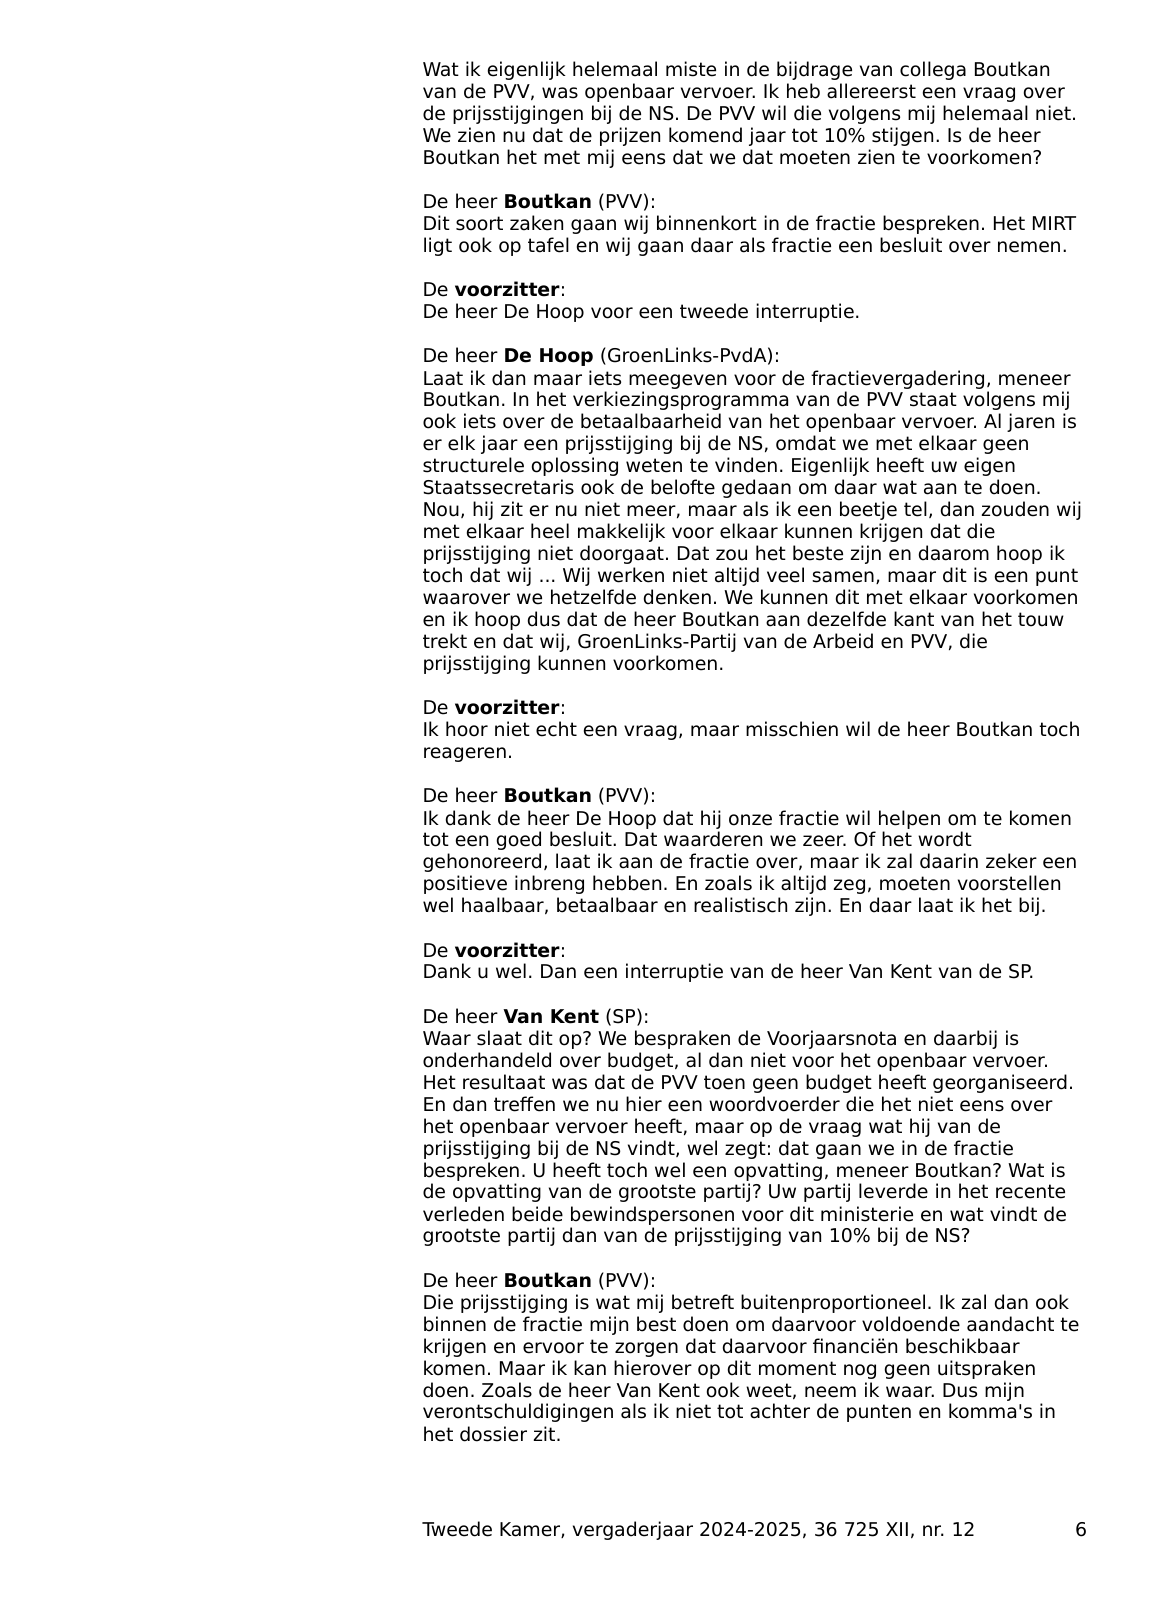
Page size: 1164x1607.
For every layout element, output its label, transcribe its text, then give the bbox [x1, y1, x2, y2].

text Laat ik dan maar iets meegeven voor de fractievergadering, meneer Boutkan. In het verkiezingsprogramma van de PVV staat volgens mij ook iets over de betaalbaarheid van het openbaar vervoer. Al jaren is er elk jaar een prijsstijging bij de NS, omdat we met elkaar geen structurele oplossing weten te vinden. Eigenlijk heeft uw eigen Staatssecretaris ook de belofte gedaan om daar wat aan te doen. Nou, hij zit er nu niet meer, maar als ik een beetje tel, dan zouden wij met elkaar heel makkelijk voor elkaar kunnen krijgen dat die prijsstijging niet doorgaat. Dat zou het beste zijn en daarom hoop ik toch dat wij ... Wij werken niet altijd veel samen, maar dit is een punt waarover we hetzelfde denken. We kunnen dit met elkaar voorkomen en ik hoop dus dat de heer Boutkan aan dezelfde kant van het touw trekt en dat wij, GroenLinks-Partij van de Arbeid en PVV, die prijsstijging kunnen voorkomen. [422, 367, 1087, 675]
text Dit soort zaken gaan wij binnenkort in de fractie bespreken. Het MIRT ligt ook op tafel en wij gaan daar als fractie een besluit over nemen. [422, 213, 1087, 257]
text De voorzitter: [422, 279, 1087, 301]
text De heer De Hoop voor een tweede interruptie. [422, 301, 1087, 323]
text De heer Boutkan (PVV): [422, 1269, 1087, 1292]
text Die prijsstijging is wat mij betreft buitenproportioneel. Ik zal dan ook binnen de fractie mijn best doen om daarvoor voldoende aandacht te krijgen en ervoor te zorgen dat daarvoor financiën beschikbaar komen. Maar ik kan hierover op dit moment nog geen uitspraken doen. Zoals de heer Van Kent ook weet, neem ik waar. Dus mijn verontschuldigingen als ik niet tot achter de punten en komma's in het dossier zit. [422, 1292, 1087, 1445]
text De heer Boutkan (PVV): [422, 785, 1087, 807]
text De heer De Hoop (GroenLinks-PvdA): [422, 345, 1087, 367]
text De heer Van Kent (SP): [422, 1006, 1087, 1028]
text Waar slaat dit op? We bespraken de Voorjaarsnota en daarbij is onderhandeld over budget, al dan niet voor het openbaar vervoer. Het resultaat was dat de PVV toen geen budget heeft georganiseerd. En dan treffen we nu hier een woordvoerder die het niet eens over het openbaar vervoer heeft, maar op de vraag wat hij van de prijsstijging bij de NS vindt, wel zegt: dat gaan we in de fractie bespreken. U heeft toch wel een opvatting, meneer Boutkan? Wat is de opvatting van de grootste partij? Uw partij leverde in het recente verleden beide bewindspersonen voor dit ministerie en wat vindt de grootste partij dan van de prijsstijging van 10% bij de NS? [422, 1028, 1087, 1247]
text De voorzitter: [422, 939, 1087, 961]
text Wat ik eigenlijk helemaal miste in de bijdrage van collega Boutkan van de PVV, was openbaar vervoer. Ik heb allereerst een vraag over de prijsstijgingen bij de NS. De PVV wil die volgens mij helemaal niet. We zien nu dat de prijzen komend jaar tot 10% stijgen. Is de heer Boutkan het met mij eens dat we dat moeten zien te voorkomen? [422, 59, 1087, 169]
text De heer Boutkan (PVV): [422, 191, 1087, 213]
text Ik dank de heer De Hoop dat hij onze fractie wil helpen om te komen tot een goed besluit. Dat waarderen we zeer. Of het wordt gehonoreerd, laat ik aan de fractie over, maar ik zal daarin zeker een positieve inbreng hebben. En zoals ik altijd zeg, moeten voorstellen wel haalbaar, betaalbaar en realistisch zijn. En daar laat ik het bij. [422, 807, 1087, 917]
text De voorzitter: [422, 697, 1087, 719]
text Ik hoor niet echt een vraag, maar misschien wil de heer Boutkan toch reageren. [422, 719, 1087, 763]
text Dank u wel. Dan een interruptie van de heer Van Kent van de SP. [422, 961, 1087, 983]
